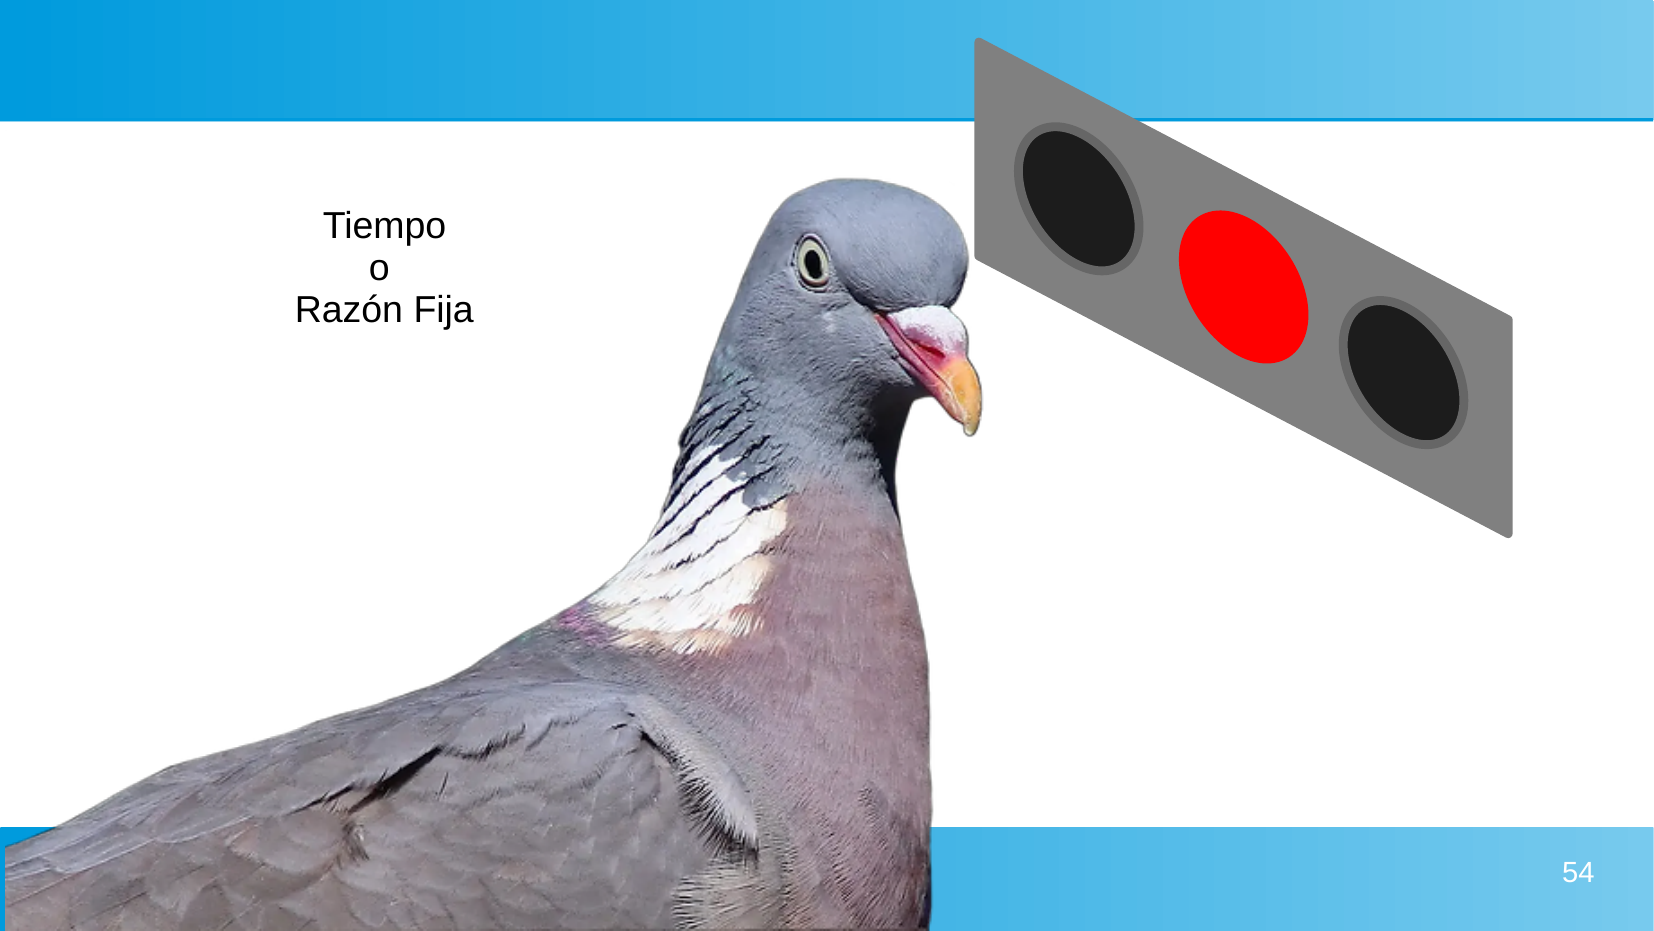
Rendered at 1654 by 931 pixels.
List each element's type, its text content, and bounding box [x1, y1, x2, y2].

picture [5, 130, 1007, 931]
text_box Tiempo o Razón Fija [280, 196, 489, 338]
text_box [978, 42, 1509, 534]
